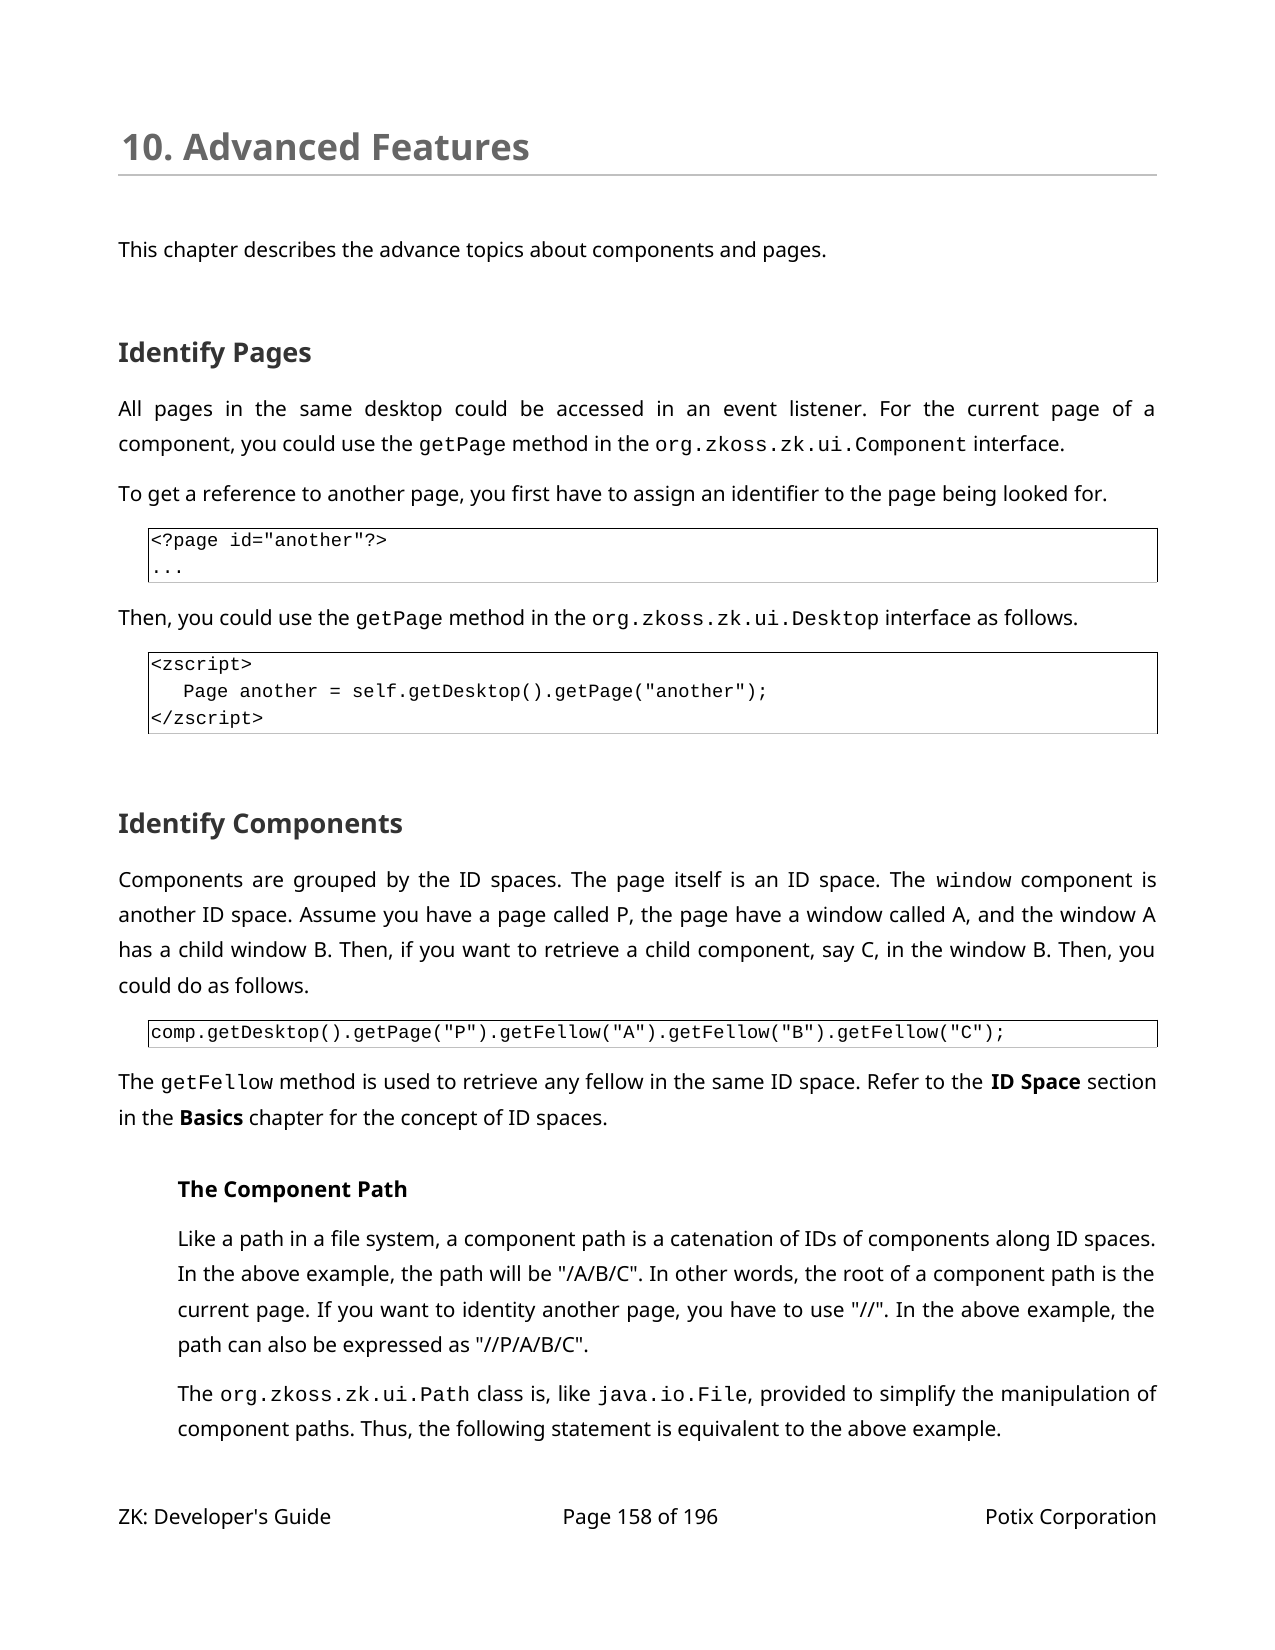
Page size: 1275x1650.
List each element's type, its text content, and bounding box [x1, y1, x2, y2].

text Then, you could use the getPage method in the org.zkoss.zk.ui.Desktop interface as follows. [118, 603, 1157, 631]
text <?page id="another"?> [149, 529, 1157, 552]
text The org.zkoss.zk.ui.Path class is, like java.io.File, provided to simplify the manipulation of component paths. Thus, the following statement is equivalent to the above example. [177, 1379, 1157, 1443]
text To get a reference to another page, you first have to assign an identifier to the page being looked for. [118, 479, 1157, 507]
text <zscript> [149, 653, 1157, 676]
text This chapter describes the advance topics about components and pages. [118, 235, 1157, 263]
subtitle Identify Pages [118, 334, 1157, 371]
text ... [149, 555, 1157, 582]
subtitle The Component Path [177, 1174, 1157, 1204]
text Components are grouped by the ID spaces. The page itself is an ID space. The window component is another ID space. Assume you have a page called P, the page have a window called A, and the window A has a child window B. Then, if you want to retrieve a child component, say C, in the window B. Then, you could do as follows. [118, 865, 1157, 999]
text Page another = self.getDesktop().getPage("another"); [149, 679, 1157, 703]
subtitle 10. Advanced Features [118, 118, 1157, 174]
subtitle Identify Components [118, 804, 1157, 841]
text All pages in the same desktop could be accessed in an event listener. For the current page of a component, you could use the getPage method in the org.zkoss.zk.ui.Component interface. [118, 394, 1157, 458]
text </zscript> [149, 706, 1157, 733]
text Like a path in a file system, a component path is a catenation of IDs of components along ID spaces. In the above example, the path will be "/A/B/C". In other words, the root of a component path is the current page. If you want to identity another page, you have to use "//". In the above example, the path can also be expressed as "//P/A/B/C". [177, 1224, 1157, 1358]
text comp.getDesktop().getPage("P").getFellow("A").getFellow("B").getFellow("C"); [149, 1021, 1157, 1047]
text The getFellow method is used to retrieve any fellow in the same ID space. Refer to the ID Space section in the Basics chapter for the concept of ID spaces. [118, 1067, 1157, 1131]
